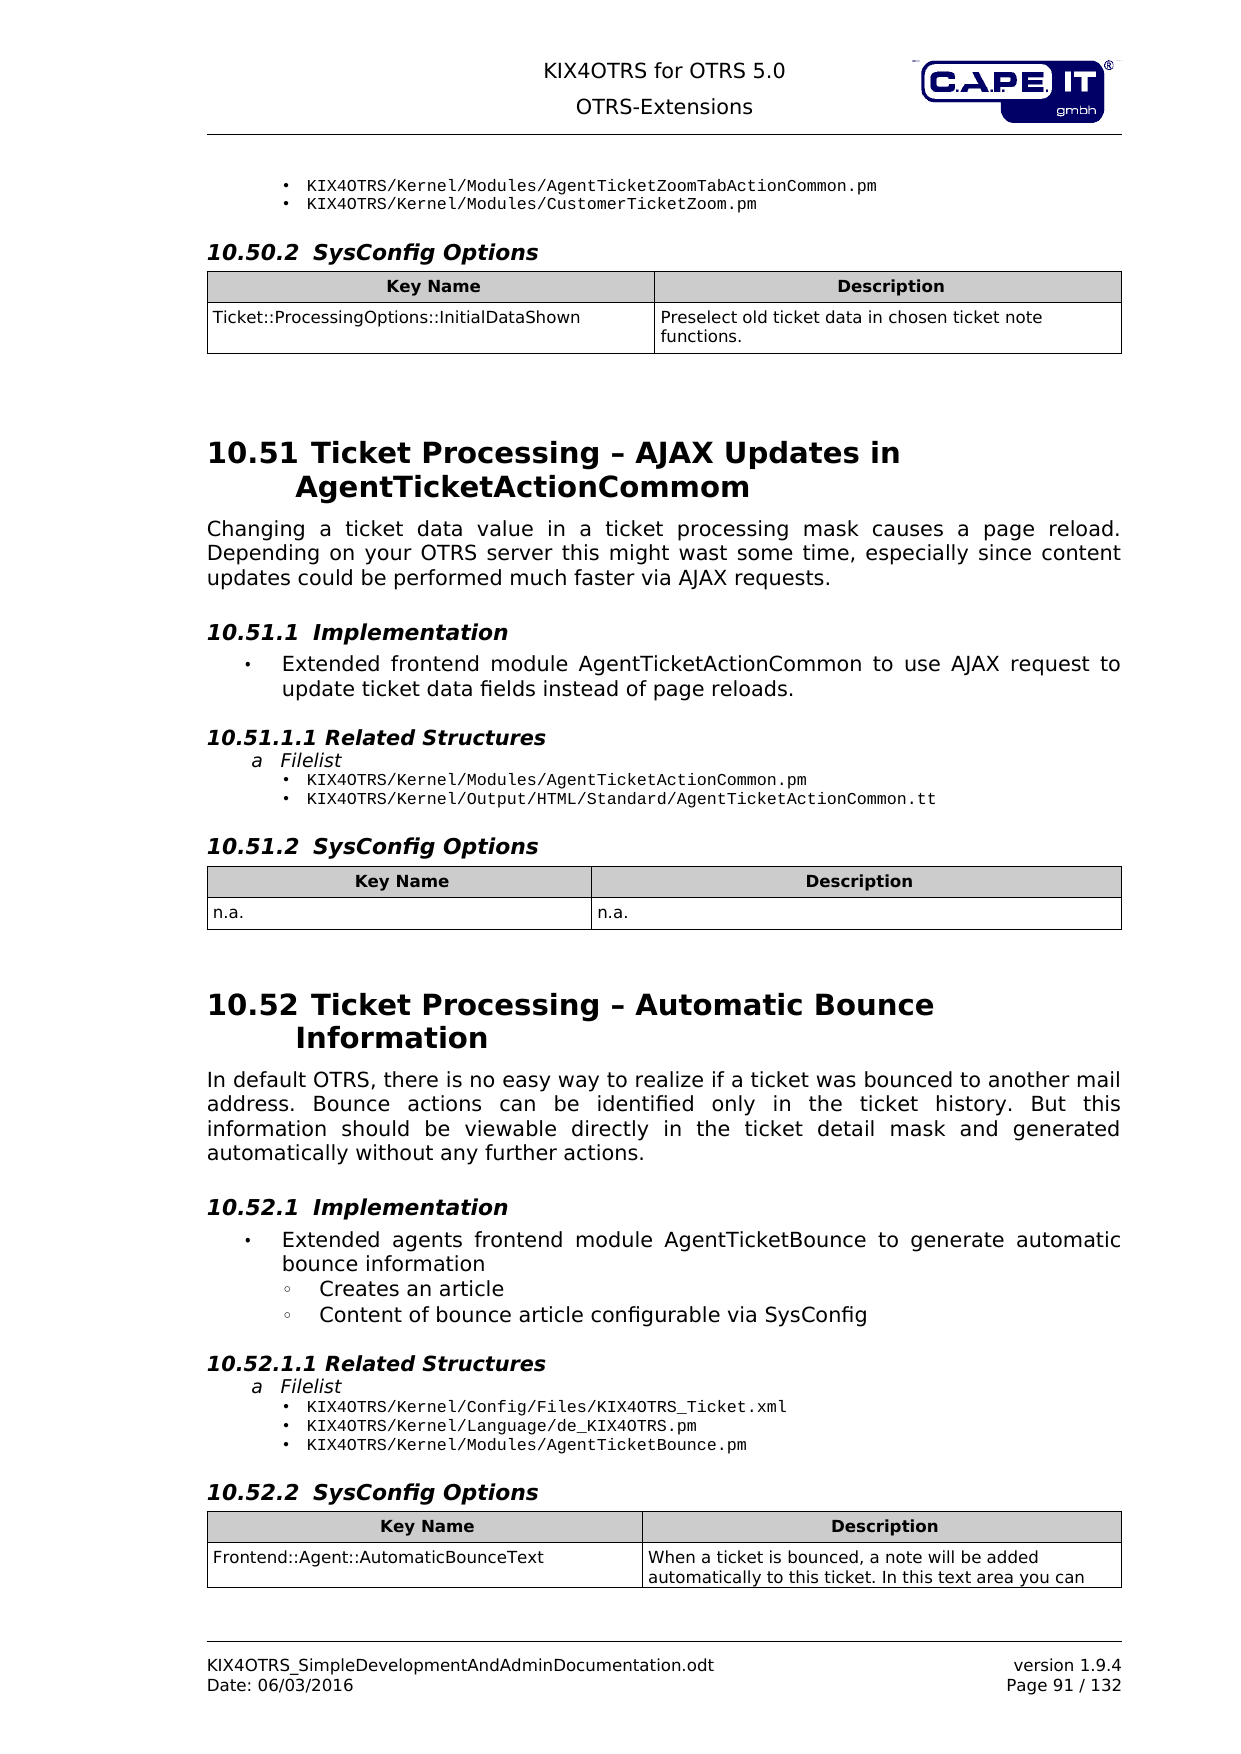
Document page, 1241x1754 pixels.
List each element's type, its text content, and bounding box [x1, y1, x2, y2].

subtitle KIX4OTRS/Kernel/Modules/AgentTicketBounce.pm [283, 1436, 1122, 1455]
subtitle Ticket Processing – AJAX Updates in AgentTicketActionCommom [207, 437, 1122, 504]
text In default OTRS, there is no easy way to realize if a ticket was bounced to another mail address. Bounce actions can be identified only in the ticket history. But this information should be viewable directly in the ticket detail mask and generated automatically without any further actions. [207, 1068, 1122, 1165]
subtitle Implementation [207, 1195, 1122, 1221]
subtitle KIX4OTRS/Kernel/Modules/AgentTicketActionCommon.pm [283, 772, 1122, 791]
list Content of bounce article configurable via SysConfig [282, 1302, 1122, 1328]
table_cell Preselect old ticket data in chosen ticket note functions. [655, 303, 1121, 353]
table_header Key Name [208, 867, 591, 897]
table_header Description [655, 272, 1121, 302]
subtitle KIX4OTRS/Kernel/Modules/AgentTicketZoomTabActionCommon.pm [283, 177, 1122, 196]
subtitle SysConfig Options [207, 239, 1122, 265]
table_header Key Name [208, 1512, 642, 1542]
subtitle KIX4OTRS/Kernel/Config/Files/KIX4OTRS_Ticket.xml [283, 1398, 1122, 1417]
table_header Description [592, 867, 1121, 897]
picture [921, 60, 1114, 123]
table_header Description [643, 1512, 1121, 1542]
subtitle Implementation [207, 620, 1122, 646]
table_cell n.a. [208, 898, 591, 929]
list Extended agents frontend module AgentTicketBounce to generate automatic bounce information [244, 1227, 1122, 1277]
list Creates an article [282, 1277, 1122, 1302]
subtitle KIX4OTRS/Kernel/Modules/CustomerTicketZoom.pm [283, 196, 1122, 215]
subtitle Ticket Processing – Automatic Bounce Information [207, 988, 1122, 1056]
table_cell Ticket::ProcessingOptions::InitialDataShown [208, 303, 654, 353]
table_cell Frontend::Agent::AutomaticBounceText [208, 1543, 642, 1587]
subtitle Filelist [251, 1376, 1122, 1398]
subtitle Related Structures [207, 1352, 1122, 1376]
subtitle Filelist [251, 750, 1122, 772]
subtitle SysConfig Options [207, 834, 1122, 860]
subtitle SysConfig Options [207, 1480, 1122, 1505]
text Changing a ticket data value in a ticket processing mask causes a page reload. Depending on your OTRS server this might wast some time, especially since content updates could be performed much faster via AJAX requests. [207, 517, 1122, 590]
subtitle Related Structures [207, 726, 1122, 750]
table_cell When a ticket is bounced, a note will be added automatically to this ticket. In this text area you can [643, 1543, 1121, 1587]
table_cell n.a. [592, 898, 1121, 929]
table_header Key Name [208, 272, 654, 302]
list Extended frontend module AgentTicketActionCommon to use AJAX request to update ticket data fields instead of page reloads. [244, 651, 1122, 701]
subtitle KIX4OTRS/Kernel/Language/de_KIX4OTRS.pm [283, 1417, 1122, 1436]
subtitle KIX4OTRS/Kernel/Output/HTML/Standard/AgentTicketActionCommon.tt [283, 791, 1122, 809]
